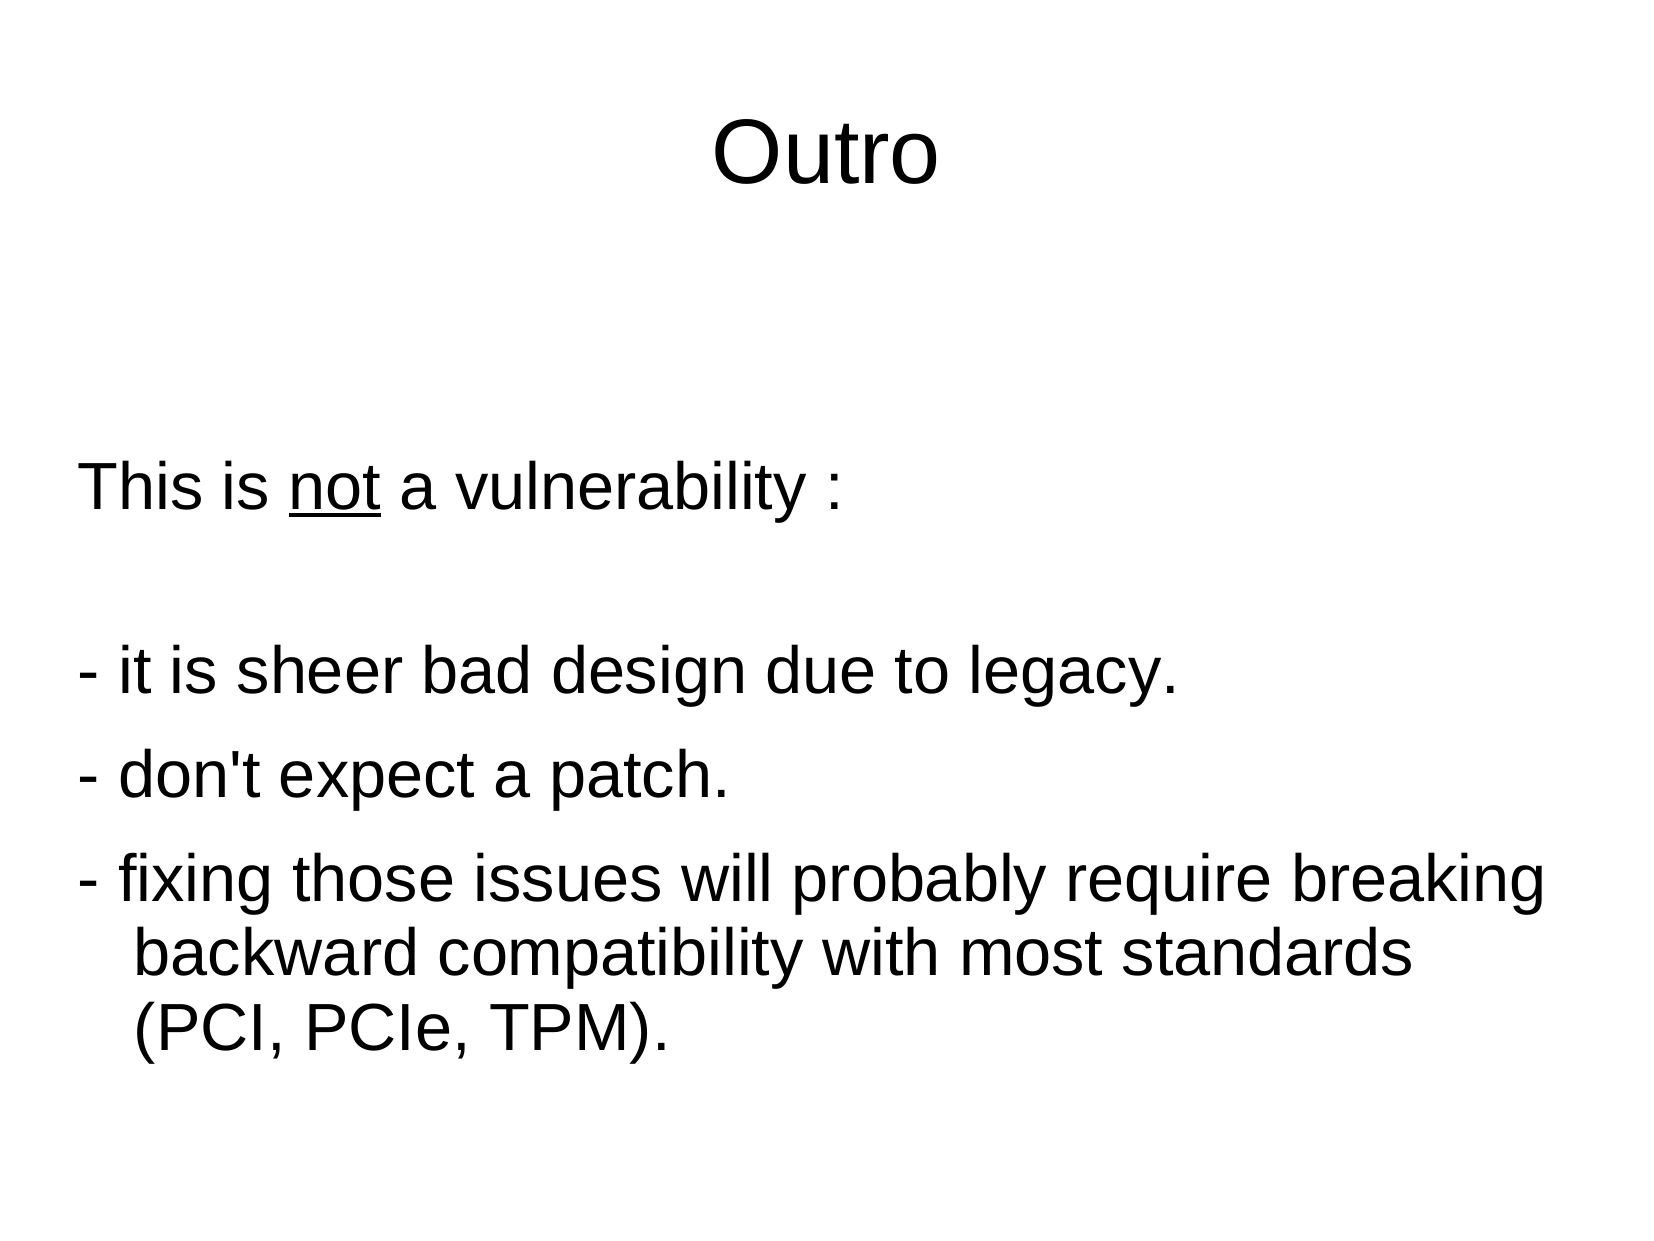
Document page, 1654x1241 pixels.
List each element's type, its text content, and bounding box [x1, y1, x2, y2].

title Outro [82, 49, 1571, 257]
list This is not a vulnerability : - it is sheer bad design due to legacy. - don't expect a patch. - fixing those issues will probably require breaking backward compatibility with most standards (PCI, PCIe, TPM). [77, 445, 1566, 1241]
